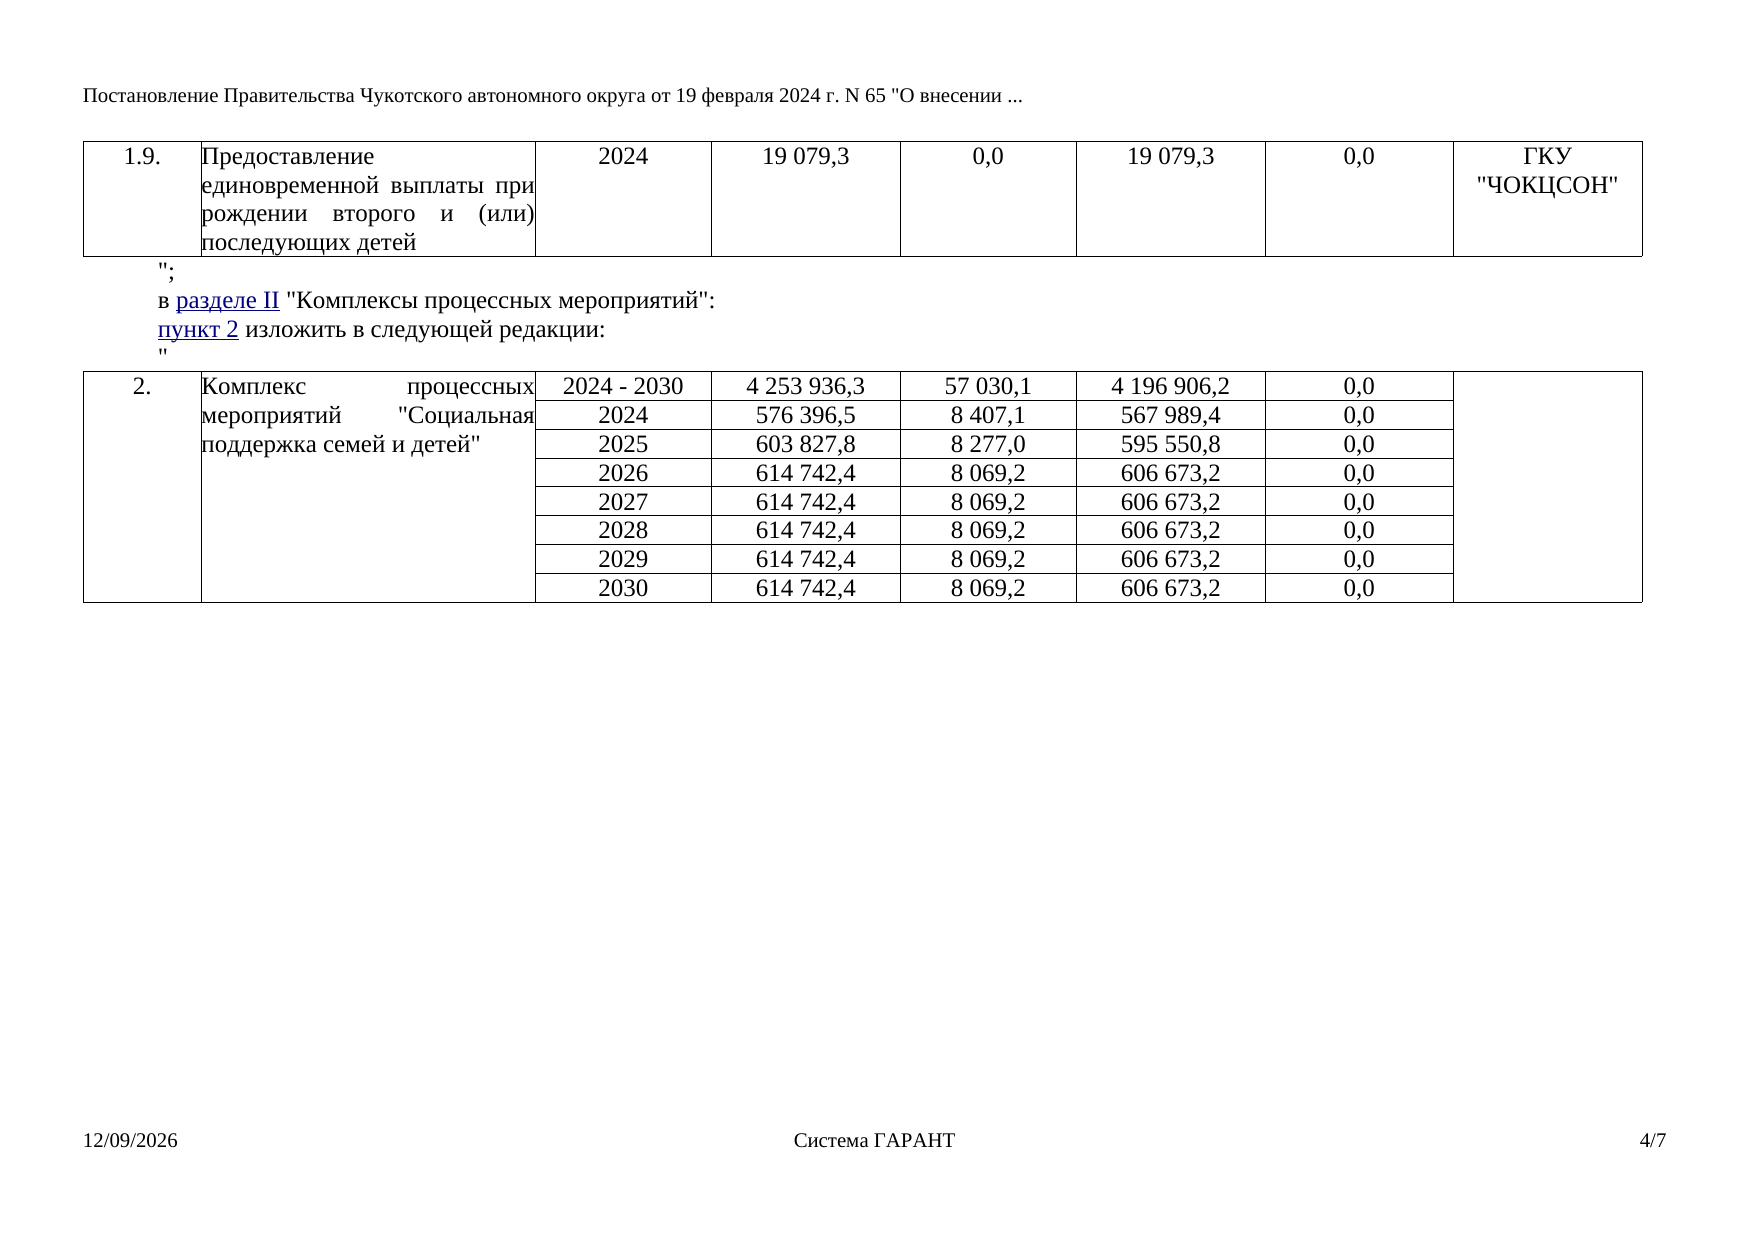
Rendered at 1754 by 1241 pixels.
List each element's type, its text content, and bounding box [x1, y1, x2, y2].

text " [83, 342, 1671, 371]
table_cell 8 069,2 [901, 574, 1076, 602]
table_cell 8 069,2 [901, 487, 1076, 515]
table_cell 603 827,8 [712, 430, 900, 458]
table_cell 2030 [536, 574, 711, 602]
table_header 0,0 [1266, 142, 1453, 256]
table_header Предоставление единовременной выплаты при рождении второго и (или) последующих детей [202, 142, 535, 256]
table_cell 606 673,2 [1077, 545, 1265, 573]
table_header [1454, 372, 1642, 602]
table_cell 606 673,2 [1077, 516, 1265, 544]
text в разделе II "Комплексы процессных мероприятий": [83, 285, 1671, 314]
table_header 1.9. [84, 142, 201, 256]
table_cell 2025 [536, 430, 711, 458]
table_cell 2027 [536, 487, 711, 515]
table_cell 2029 [536, 545, 711, 573]
table_cell 614 742,4 [712, 487, 900, 515]
table_cell 2026 [536, 459, 711, 486]
table_header 4 253 936,3 [712, 372, 900, 400]
table_cell 614 742,4 [712, 516, 900, 544]
table_cell 614 742,4 [712, 574, 900, 602]
table_header 57 030,1 [901, 372, 1076, 400]
table_header ГКУ "ЧОКЦСОН" [1454, 142, 1642, 256]
table_cell 595 550,8 [1077, 430, 1265, 458]
table_header 19 079,3 [712, 142, 900, 256]
table_cell 8 277,0 [901, 430, 1076, 458]
table_cell 8 407,1 [901, 401, 1076, 429]
table_cell 567 989,4 [1077, 401, 1265, 429]
table_cell 606 673,2 [1077, 487, 1265, 515]
table_header 4 196 906,2 [1077, 372, 1265, 400]
table_header 2. [84, 372, 201, 602]
table_cell 614 742,4 [712, 545, 900, 573]
table_cell 0,0 [1266, 574, 1453, 602]
table_header 2024 - 2030 [536, 372, 711, 400]
text "; [83, 256, 1671, 285]
table_header Комплекс процессных мероприятий "Социальная поддержка семей и детей" [202, 372, 535, 602]
table_cell 0,0 [1266, 516, 1453, 544]
table_header 0,0 [901, 142, 1076, 256]
text пункт 2 изложить в следующей редакции: [83, 314, 1671, 342]
table_header 2024 [536, 142, 711, 256]
table_cell 0,0 [1266, 487, 1453, 515]
table_cell 606 673,2 [1077, 459, 1265, 486]
table_cell 606 673,2 [1077, 574, 1265, 602]
table_cell 8 069,2 [901, 516, 1076, 544]
table_cell 2028 [536, 516, 711, 544]
table_cell 2024 [536, 401, 711, 429]
table_header 0,0 [1266, 372, 1453, 400]
table_cell 8 069,2 [901, 545, 1076, 573]
table_cell 576 396,5 [712, 401, 900, 429]
table_cell 0,0 [1266, 401, 1453, 429]
table_cell 0,0 [1266, 430, 1453, 458]
table_cell 8 069,2 [901, 459, 1076, 486]
table_cell 0,0 [1266, 545, 1453, 573]
table_cell 614 742,4 [712, 459, 900, 486]
table_header 19 079,3 [1077, 142, 1265, 256]
table_cell 0,0 [1266, 459, 1453, 486]
